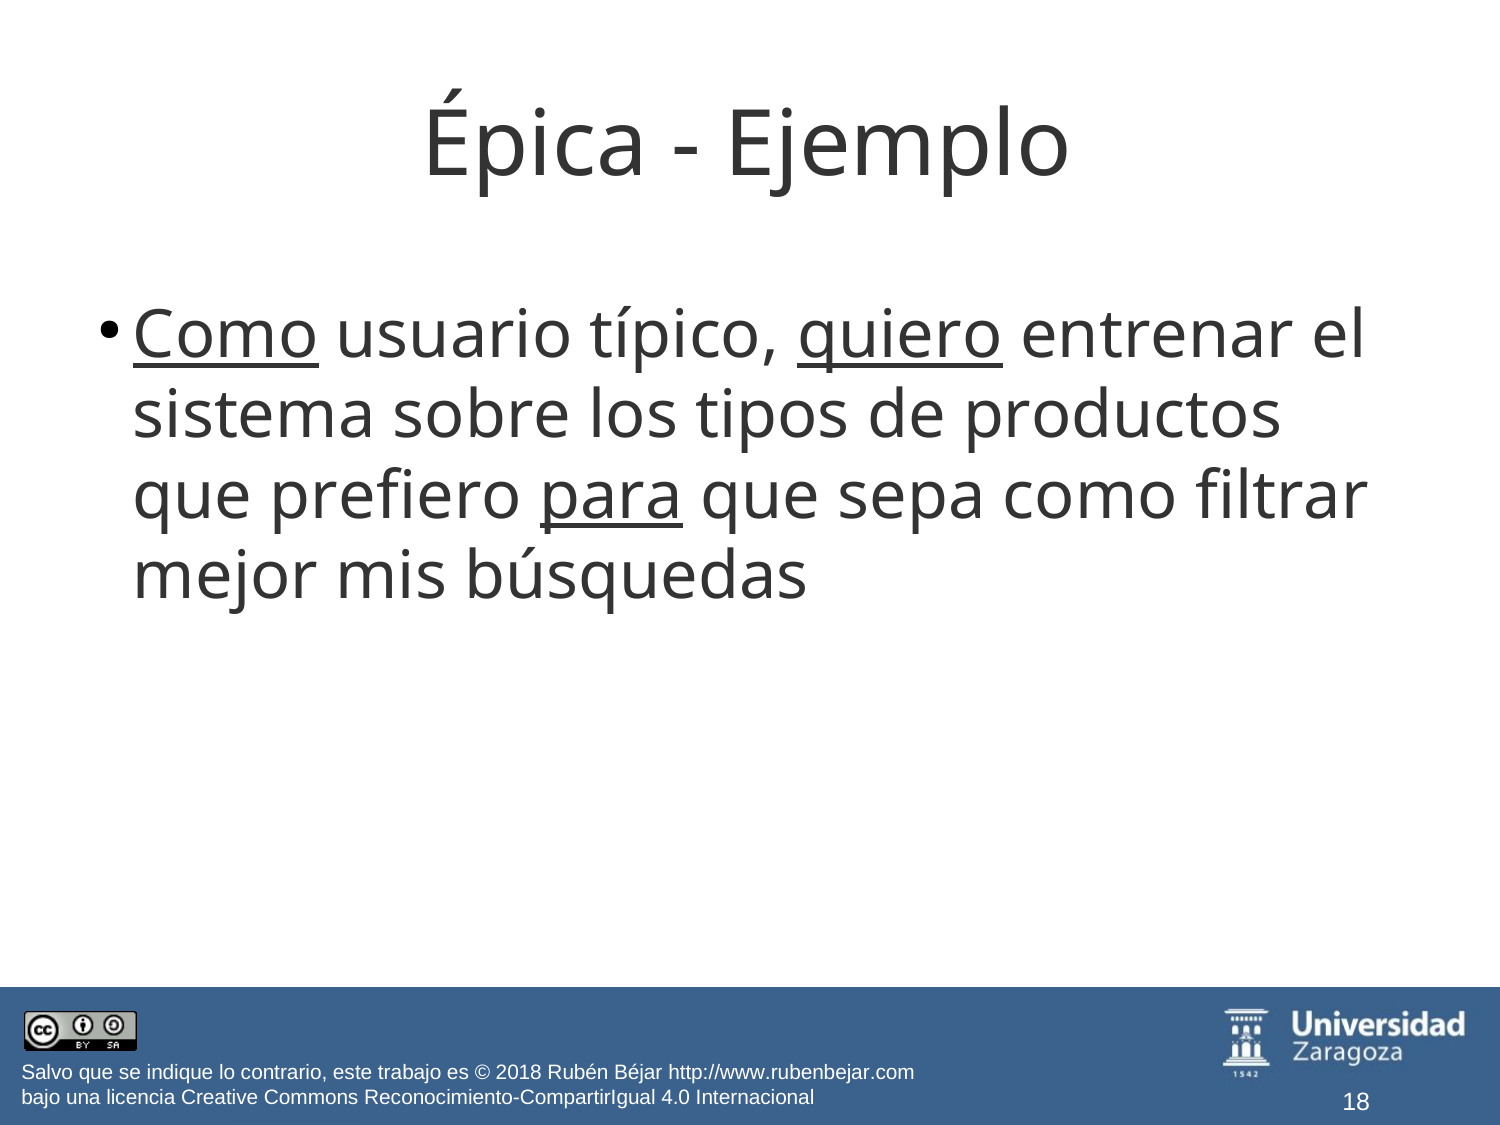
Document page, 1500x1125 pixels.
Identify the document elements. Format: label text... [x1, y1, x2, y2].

list Como usuario típico, quiero entrenar el sistema sobre los tipos de productos que prefiero para que sepa como filtrar mejor mis búsquedas [82, 283, 1418, 957]
title Épica - Ejemplo [74, 21, 1420, 257]
picture [0, 987, 1500, 1125]
